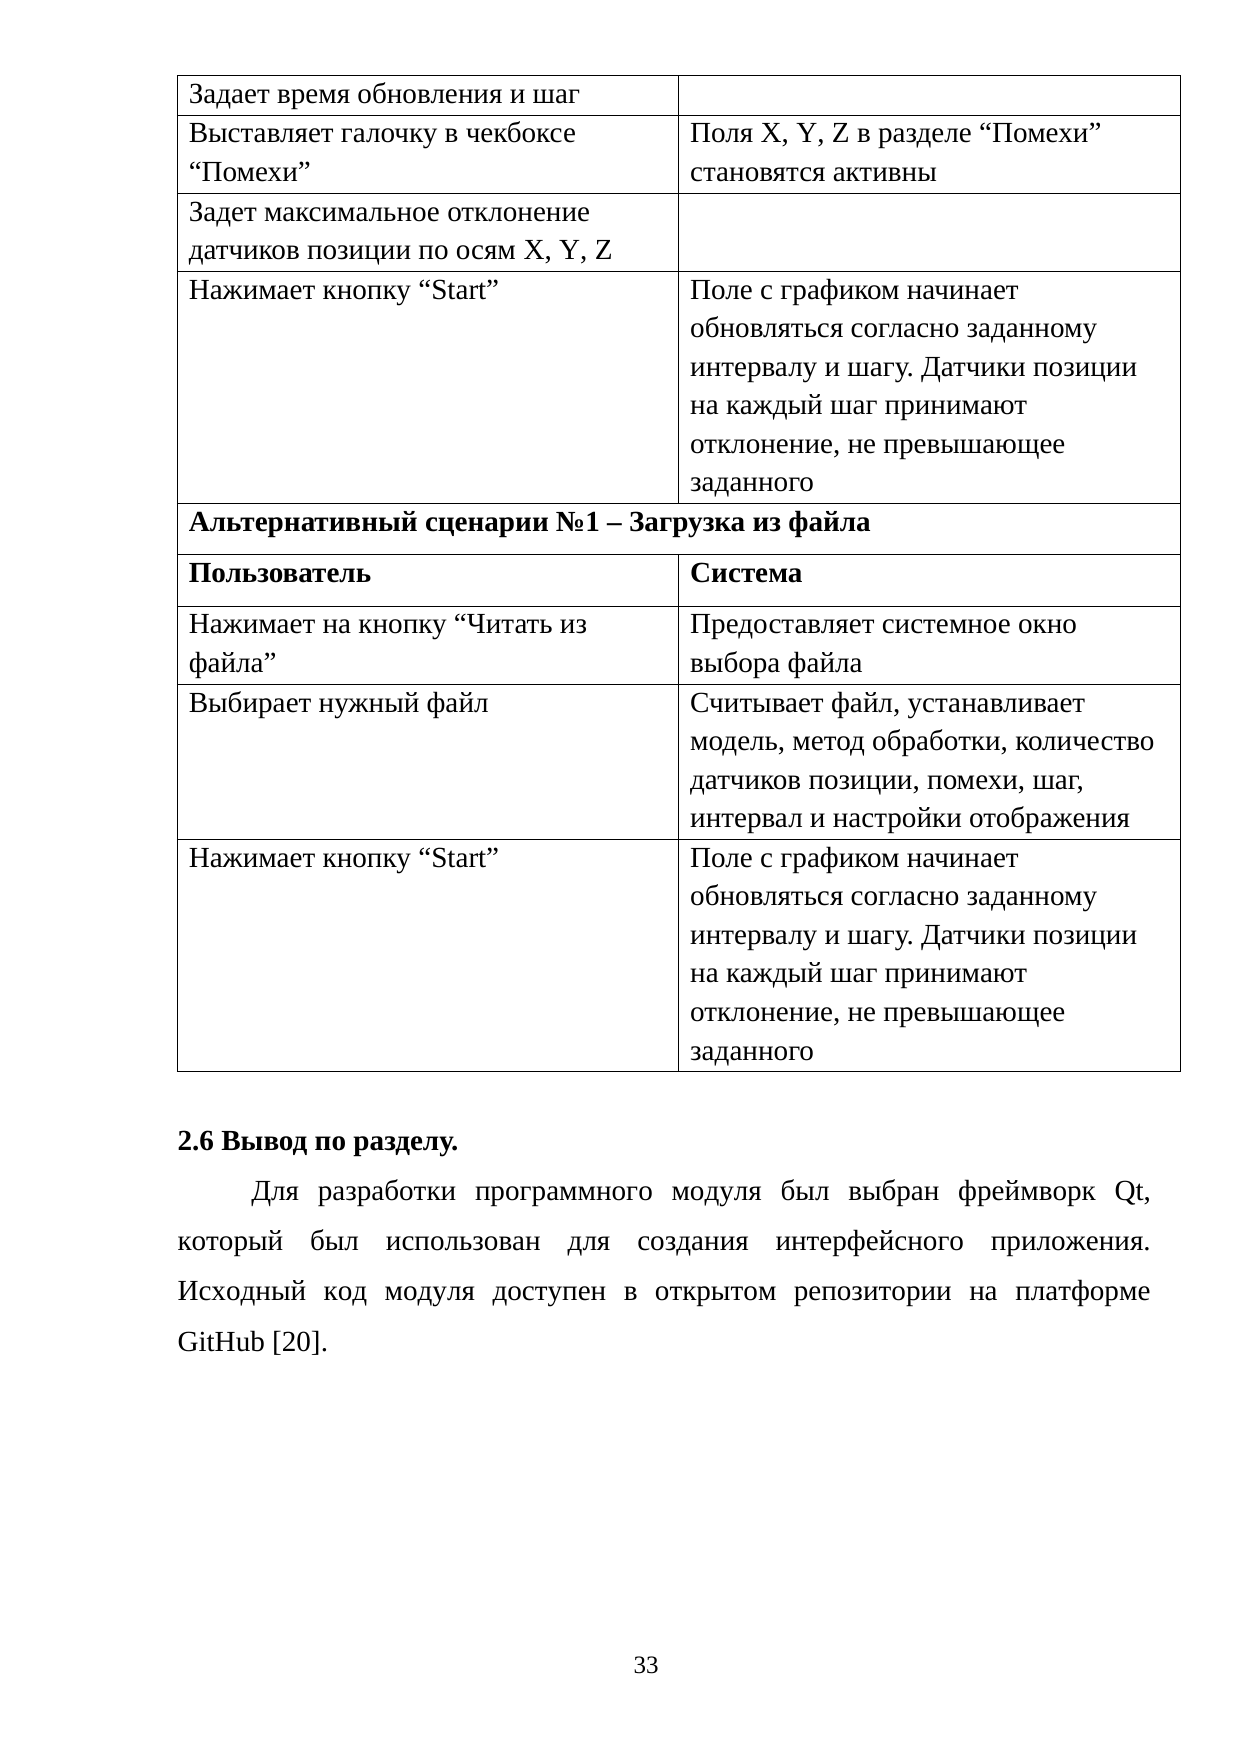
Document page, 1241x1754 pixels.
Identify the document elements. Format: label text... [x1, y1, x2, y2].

table_cell Поля X, Y, Z в разделе “Помехи” становятся активны [679, 116, 1180, 193]
table_cell Нажимает на кнопку “Читать из файла” [178, 607, 678, 684]
table_cell Система [679, 555, 1180, 606]
table_header [679, 76, 1180, 114]
table_cell [679, 194, 1180, 271]
table_cell Пользователь [178, 555, 678, 606]
table_cell Альтернативный сценарии №1 – Загрузка из файла [178, 504, 1180, 554]
table_cell Поле с графиком начинает обновляться согласно заданному интервалу и шагу. Датчики позиции на каждый шаг принимают отклонение, не превышающее заданного [679, 272, 1180, 503]
table_cell Задет максимальное отклонение датчиков позиции по осям X, Y, Z [178, 194, 678, 271]
table_cell Нажимает кнопку “Start” [178, 272, 678, 503]
table_cell Считывает файл, устанавливает модель, метод обработки, количество датчиков позиции, помехи, шаг, интервал и настройки отображения [679, 685, 1180, 839]
table_header Задает время обновления и шаг [178, 76, 678, 114]
table_cell Поле с графиком начинает обновляться согласно заданному интервалу и шагу. Датчики позиции на каждый шаг принимают отклонение, не превышающее заданного [679, 840, 1180, 1071]
subtitle 2.6 Вывод по разделу. [177, 1123, 1152, 1156]
text Для разработки программного модуля был выбран фреймворк Qt, который был использован для создания интерфейсного приложения. Исходный код модуля доступен в открытом репозитории на платформе GitHub [20]. [177, 1173, 1152, 1357]
table_cell Предоставляет системное окно выбора файла [679, 607, 1180, 684]
table_cell Выбирает нужный файл [178, 685, 678, 839]
table_cell Выставляет галочку в чекбоксе “Помехи” [178, 116, 678, 193]
table_cell Нажимает кнопку “Start” [178, 840, 678, 1071]
